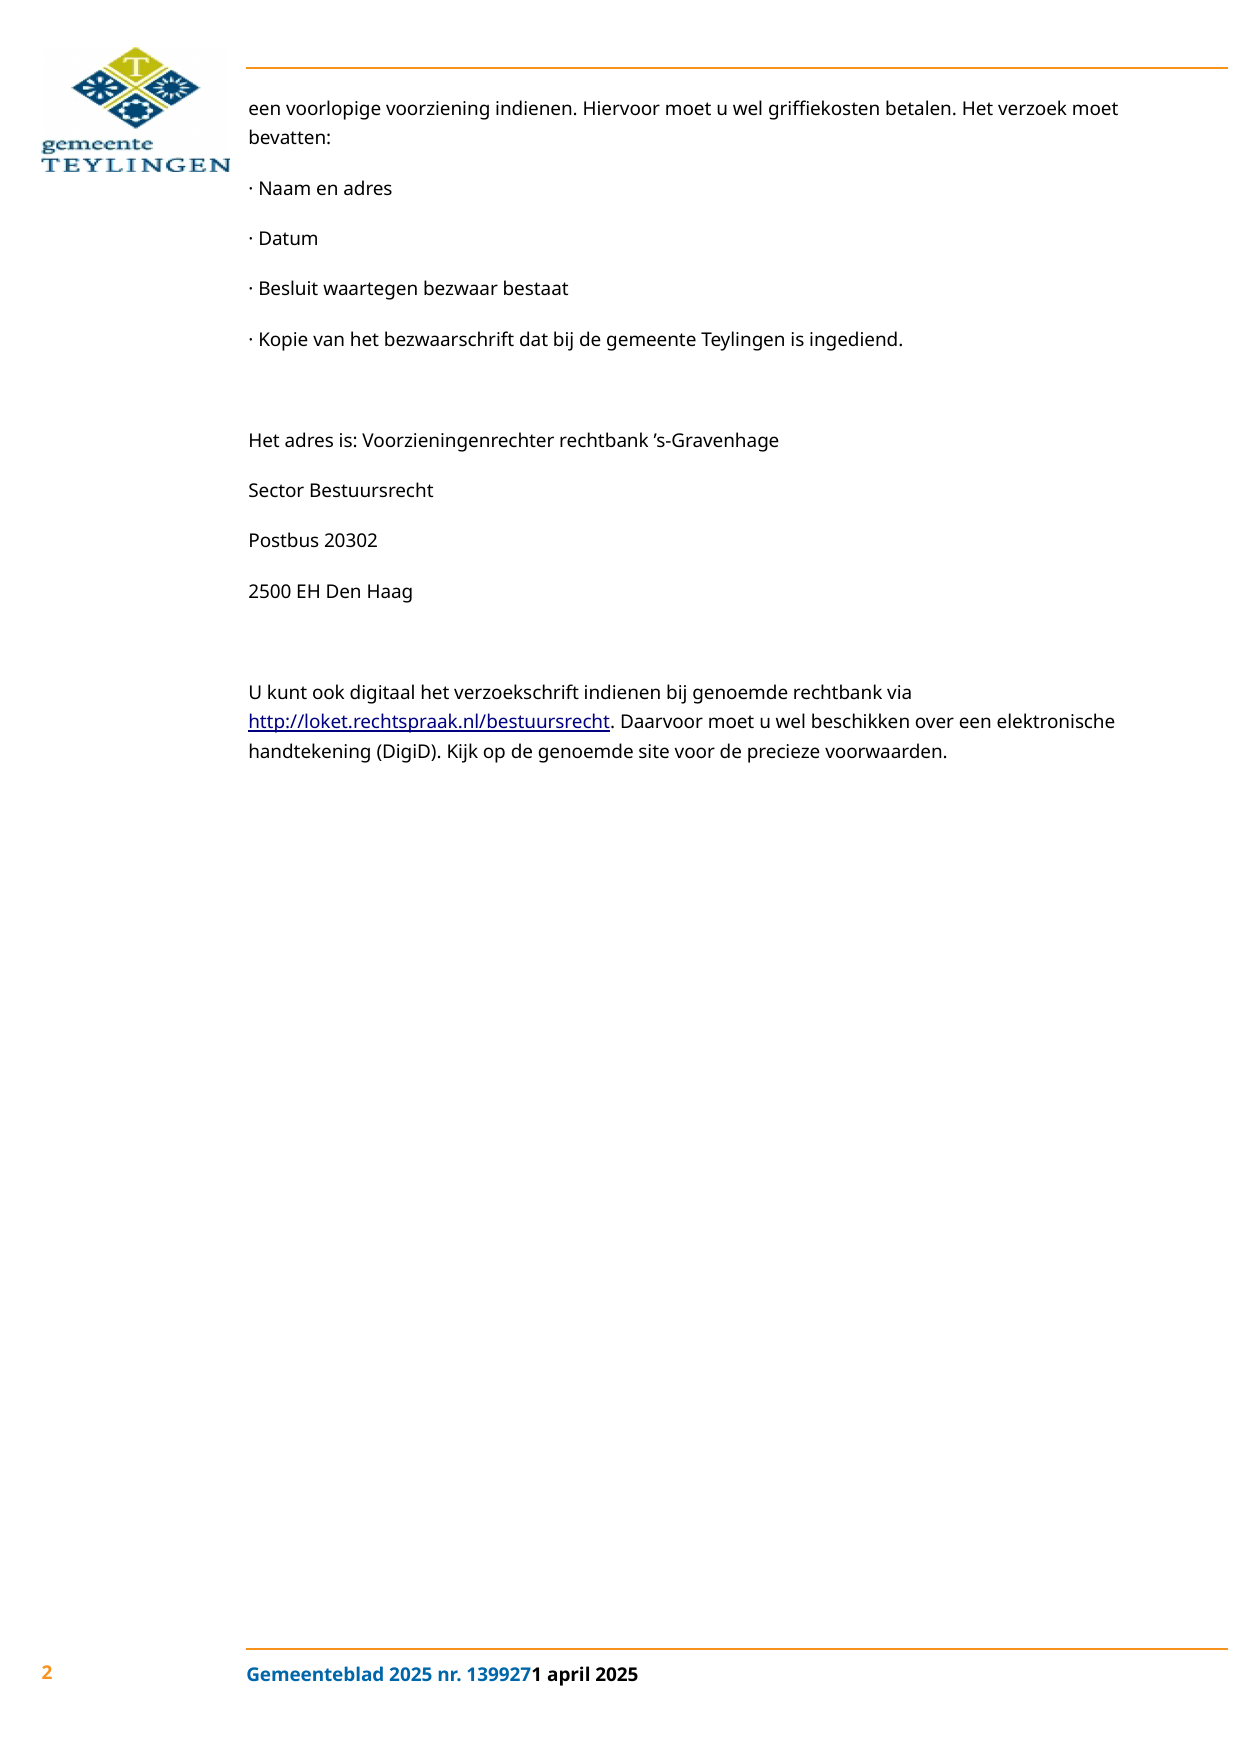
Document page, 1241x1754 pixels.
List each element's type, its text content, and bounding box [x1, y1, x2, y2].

text 2500 EH Den Haag [248, 578, 1152, 604]
picture [41, 47, 231, 172]
text Sector Bestuursrecht [248, 477, 1152, 503]
text · Besluit waartegen bezwaar bestaat [248, 276, 1152, 301]
text · Kopie van het bezwaarschrift dat bij de gemeente Teylingen is ingediend. [248, 326, 1152, 352]
text Postbus 20302 [248, 528, 1152, 553]
text Het adres is: Voorzieningenrechter rechtbank ’s-Gravenhage [248, 427, 1152, 453]
text U kunt ook digitaal het verzoekschrift indienen bij genoemde rechtbank via http://loket.rechtspraak.nl/bestuursrecht. Daarvoor moet u wel beschikken over een elektronische handtekening (DigiD). Kijk op de genoemde site voor de precieze voorwaarden. [248, 679, 1152, 764]
text · Datum [248, 225, 1152, 251]
text · Naam en adres [248, 175, 1152, 201]
text een voorlopige voorziening indienen. Hiervoor moet u wel griffiekosten betalen. Het verzoek moet bevatten: [248, 95, 1152, 150]
